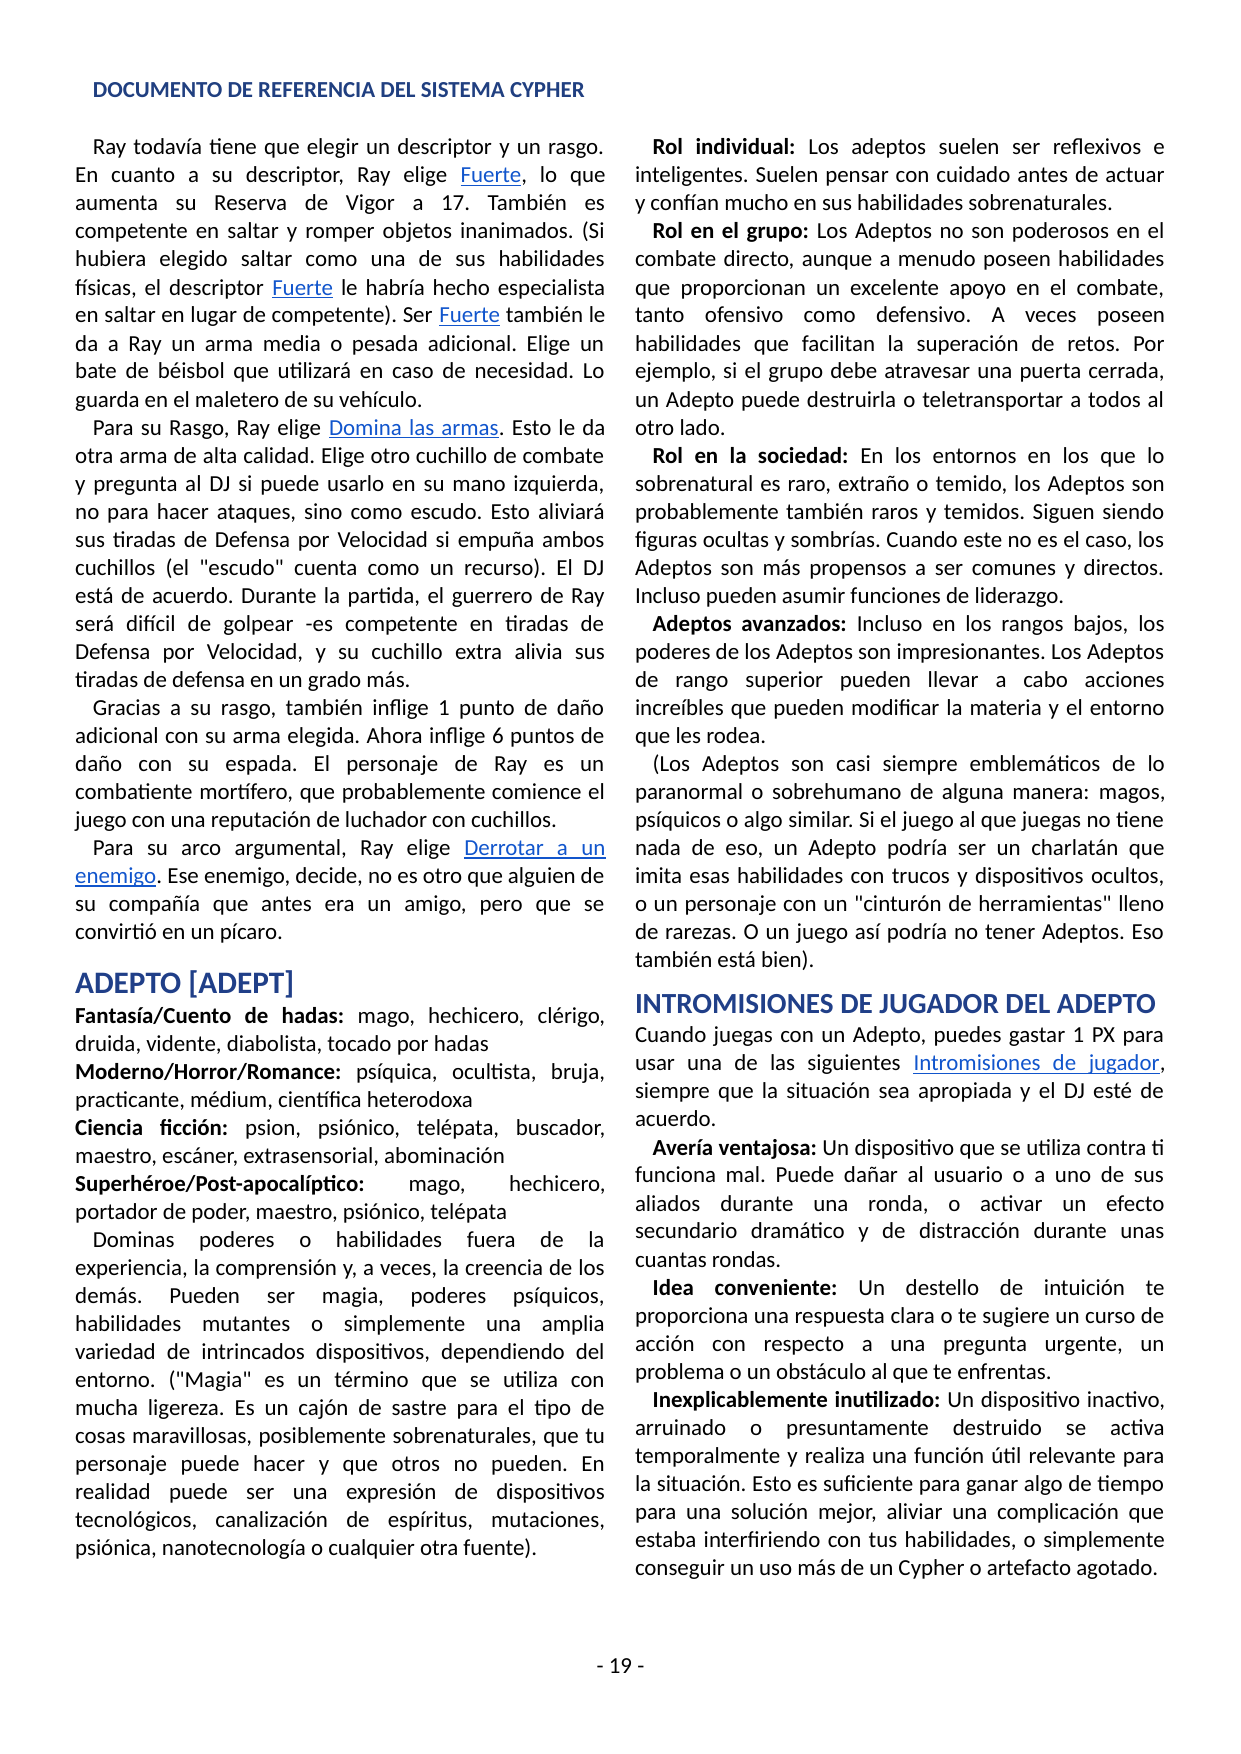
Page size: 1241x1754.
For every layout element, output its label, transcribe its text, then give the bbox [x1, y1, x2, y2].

text Rol en el grupo: Los Adeptos no son poderosos en el combate directo, aunque a menudo poseen habilidades que proporcionan un excelente apoyo en el combate, tanto ofensivo como defensivo. A veces poseen habilidades que facilitan la superación de retos. Por ejemplo, si el grupo debe atravesar una puerta cerrada, un Adepto puede destruirla o teletransportar a todos al otro lado. [635, 217, 1165, 441]
text (Los Adeptos son casi siempre emblemáticos de lo paranormal o sobrehumano de alguna manera: magos, psíquicos o algo similar. Si el juego al que juegas no tiene nada de eso, un Adepto podría ser un charlatán que imita esas habilidades con trucos y dispositivos ocultos, o un personaje con un "cinturón de herramientas" lleno de rarezas. O un juego así podría no tener Adeptos. Eso también está bien). [635, 749, 1165, 973]
subtitle Intromisiones de jugador del adepto [635, 985, 1165, 1021]
text Para su arco argumental, Ray elige Derrotar a un enemigo. Ese enemigo, decide, no es otro que alguien de su compañía que antes era un amigo, pero que se convirtió en un pícaro. [75, 833, 605, 945]
text Fantasía/Cuento de hadas: mago, hechicero, clérigo, druida, vidente, diabolista, tocado por hadas [75, 1001, 605, 1057]
text Cuando juegas con un Adepto, puedes gastar 1 PX para usar una de las siguientes Intromisiones de jugador, siempre que la situación sea apropiada y el DJ esté de acuerdo. [635, 1021, 1165, 1133]
text Ray todavía tiene que elegir un descriptor y un rasgo. En cuanto a su descriptor, Ray elige Fuerte, lo que aumenta su Reserva de Vigor a 17. También es competente en saltar y romper objetos inanimados. (Si hubiera elegido saltar como una de sus habilidades físicas, el descriptor Fuerte le habría hecho especialista en saltar en lugar de competente). Ser Fuerte también le da a Ray un arma media o pesada adicional. Elige un bate de béisbol que utilizará en caso de necesidad. Lo guarda en el maletero de su vehículo. [75, 132, 605, 413]
text Idea conveniente: Un destello de intuición te proporciona una respuesta clara o te sugiere un curso de acción con respecto a una pregunta urgente, un problema o un obstáculo al que te enfrentas. [635, 1273, 1165, 1385]
text Rol en la sociedad: En los entornos en los que lo sobrenatural es raro, extraño o temido, los Adeptos son probablemente también raros y temidos. Siguen siendo figuras ocultas y sombrías. Cuando este no es el caso, los Adeptos son más propensos a ser comunes y directos. Incluso pueden asumir funciones de liderazgo. [635, 441, 1165, 609]
text Gracias a su rasgo, también inflige 1 punto de daño adicional con su arma elegida. Ahora inflige 6 puntos de daño con su espada. El personaje de Ray es un combatiente mortífero, que probablemente comience el juego con una reputación de luchador con cuchillos. [75, 693, 605, 833]
text Para su Rasgo, Ray elige Domina las armas. Esto le da otra arma de alta calidad. Elige otro cuchillo de combate y pregunta al DJ si puede usarlo en su mano izquierda, no para hacer ataques, sino como escudo. Esto aliviará sus tiradas de Defensa por Velocidad si empuña ambos cuchillos (el "escudo" cuenta como un recurso). El DJ está de acuerdo. Durante la partida, el guerrero de Ray será difícil de golpear -es competente en tiradas de Defensa por Velocidad, y su cuchillo extra alivia sus tiradas de defensa en un grado más. [75, 413, 605, 693]
text Moderno/Horror/Romance: psíquica, ocultista, bruja, practicante, médium, científica heterodoxa [75, 1057, 605, 1113]
text Rol individual: Los adeptos suelen ser reflexivos e inteligentes. Suelen pensar con cuidado antes de actuar y confían mucho en sus habilidades sobrenaturales. [635, 132, 1165, 217]
text Superhéroe/Post-apocalíptico: mago, hechicero, portador de poder, maestro, psiónico, telépata [75, 1169, 605, 1225]
text Inexplicablemente inutilizado: Un dispositivo inactivo, arruinado o presuntamente destruido se activa temporalmente y realiza una función útil relevante para la situación. Esto es suficiente para ganar algo de tiempo para una solución mejor, aliviar una complicación que estaba interfiriendo con tus habilidades, o simplemente conseguir un uso más de un Cypher o artefacto agotado. [635, 1385, 1165, 1581]
subtitle Adepto [Adept] [75, 963, 605, 1001]
text Dominas poderes o habilidades fuera de la experiencia, la comprensión y, a veces, la creencia de los demás. Pueden ser magia, poderes psíquicos, habilidades mutantes o simplemente una amplia variedad de intrincados dispositivos, dependiendo del entorno. ("Magia" es un término que se utiliza con mucha ligereza. Es un cajón de sastre para el tipo de cosas maravillosas, posiblemente sobrenaturales, que tu personaje puede hacer y que otros no pueden. En realidad puede ser una expresión de dispositivos tecnológicos, canalización de espíritus, mutaciones, psiónica, nanotecnología o cualquier otra fuente). [75, 1225, 605, 1561]
text Ciencia ficción: psion, psiónico, telépata, buscador, maestro, escáner, extrasensorial, abominación [75, 1113, 605, 1169]
text Adeptos avanzados: Incluso en los rangos bajos, los poderes de los Adeptos son impresionantes. Los Adeptos de rango superior pueden llevar a cabo acciones increíbles que pueden modificar la materia y el entorno que les rodea. [635, 609, 1165, 749]
text Avería ventajosa: Un dispositivo que se utiliza contra ti funciona mal. Puede dañar al usuario o a uno de sus aliados durante una ronda, o activar un efecto secundario dramático y de distracción durante unas cuantas rondas. [635, 1133, 1165, 1273]
